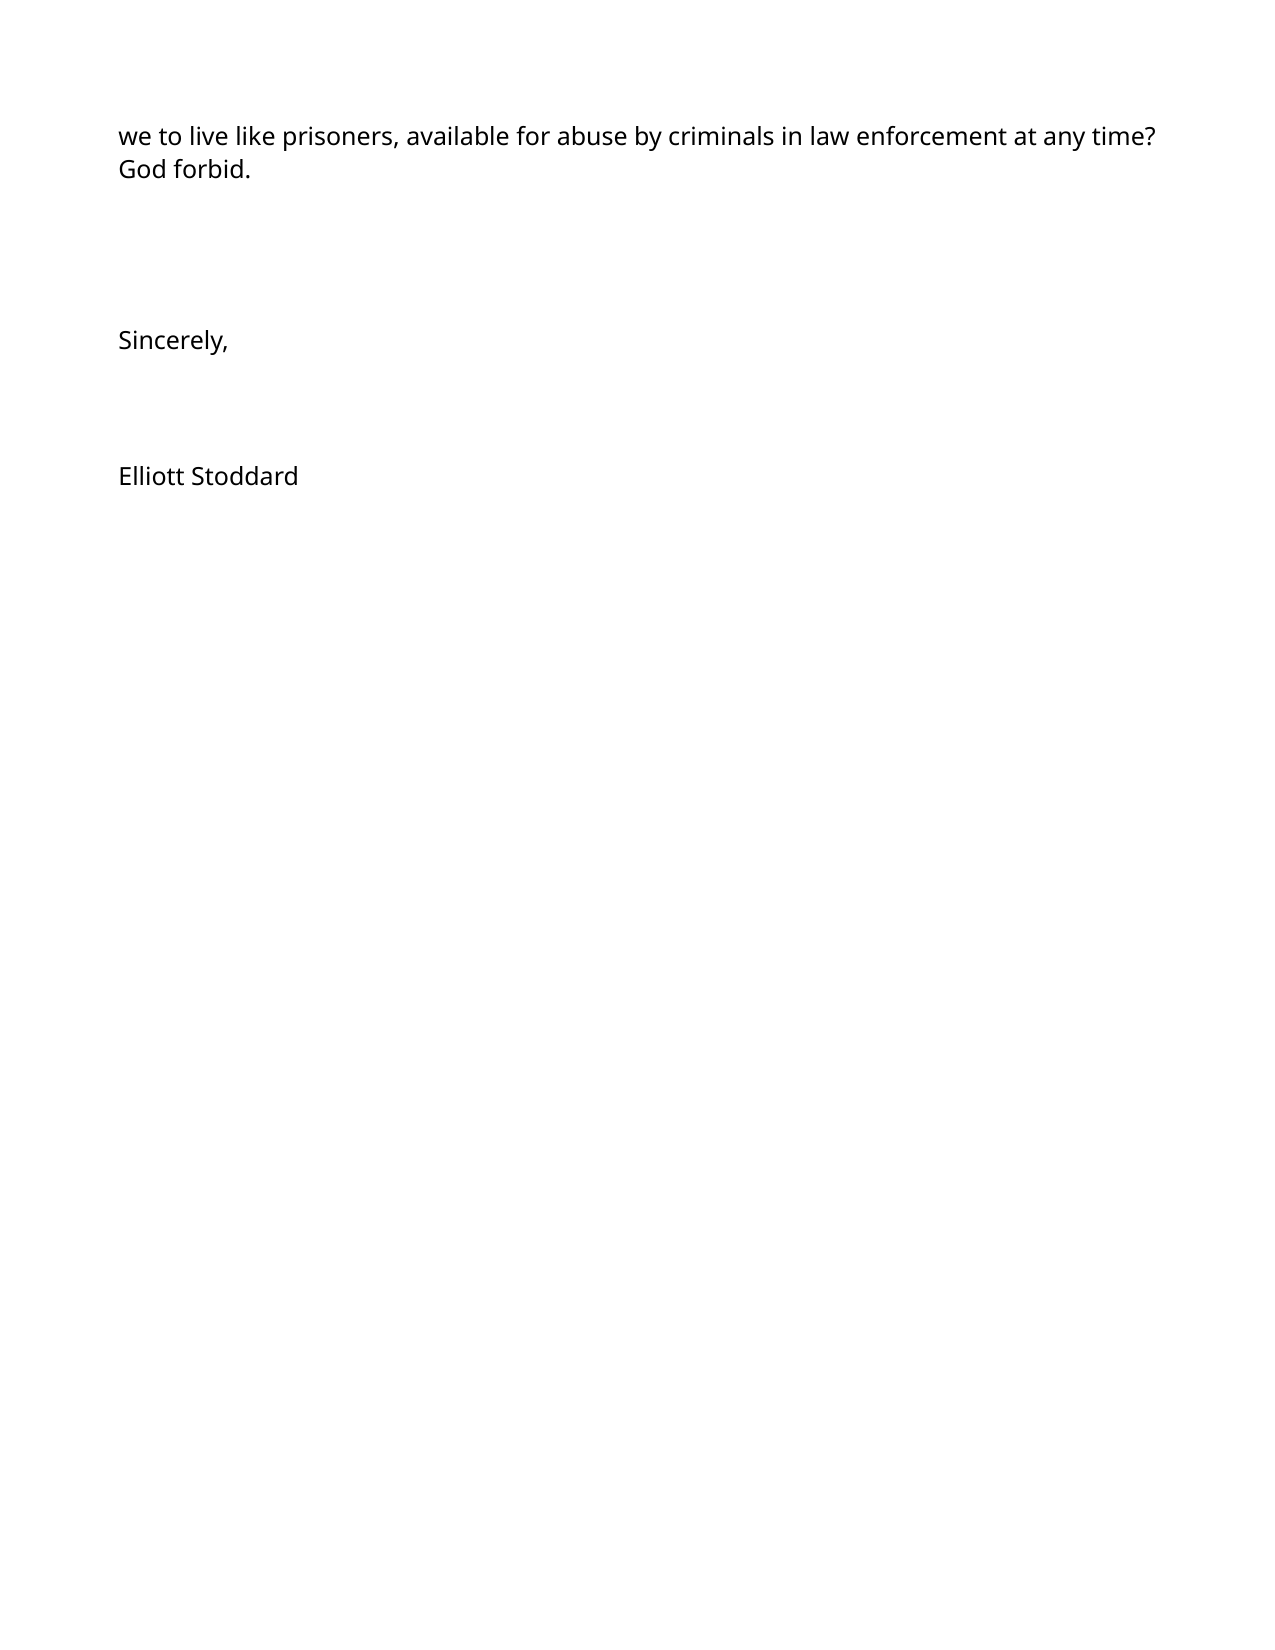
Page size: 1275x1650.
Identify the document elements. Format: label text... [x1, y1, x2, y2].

text Elliott Stoddard [118, 459, 1157, 493]
text Sincerely, [118, 322, 1157, 357]
text we to live like prisoners, available for abuse by criminals in law enforcement at any time? God forbid. [118, 118, 1157, 186]
